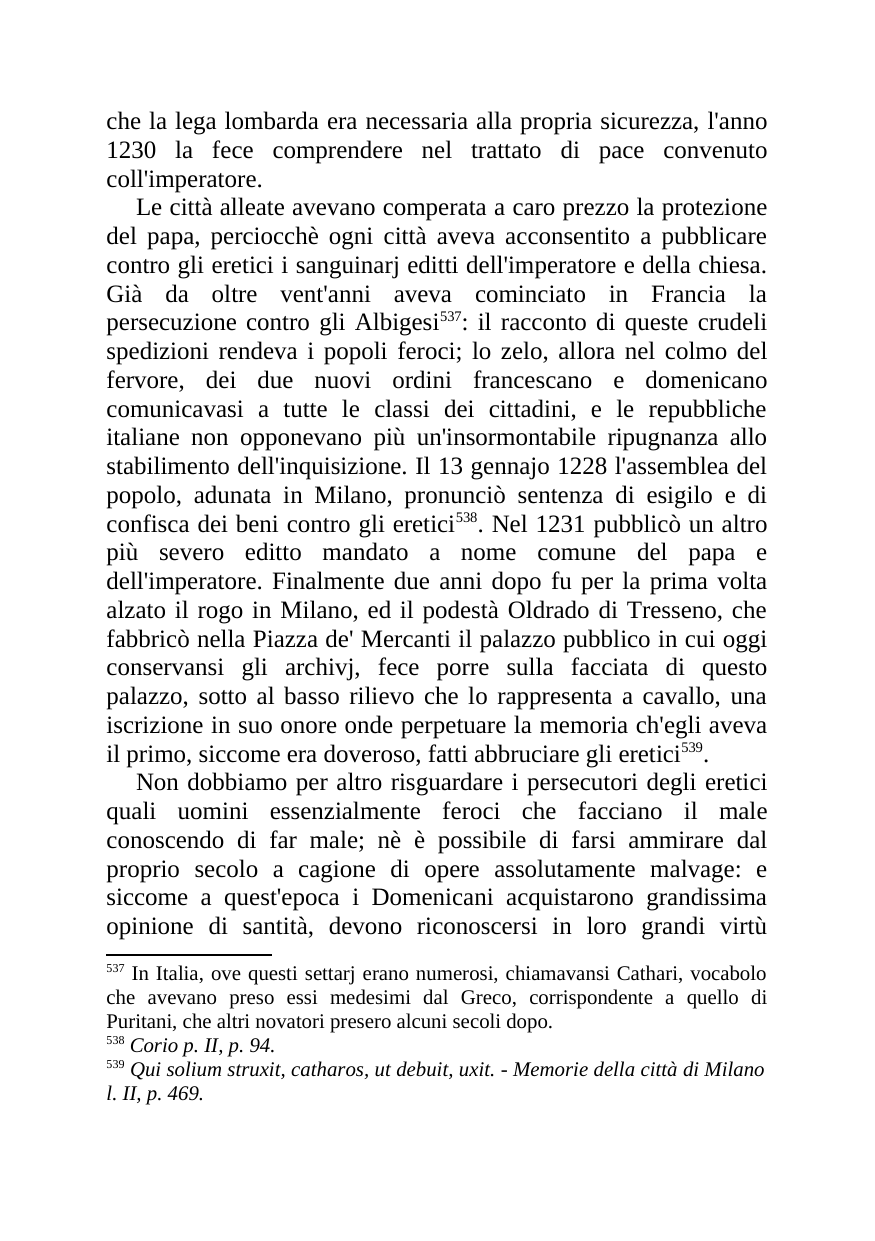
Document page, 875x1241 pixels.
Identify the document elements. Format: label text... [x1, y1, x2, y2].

text Qui solium struxit, catharos, ut debuit, uxit. - Memorie della città di Milano l. II, p. 469. [106, 1057, 768, 1105]
text che la lega lombarda era necessaria alla propria sicurezza, l'anno 1230 la fece comprendere nel trattato di pace convenuto coll'imperatore. [106, 106, 768, 192]
text Corio p. II, p. 94. [106, 1033, 768, 1057]
text In Italia, ove questi settarj erano numerosi, chiamavansi Cathari, vocabolo che avevano preso essi medesimi dal Greco, corrispondente a quello di Puritani, che altri novatori presero alcuni secoli dopo. [106, 961, 768, 1033]
text Le città alleate avevano comperata a caro prezzo la protezione del papa, perciocchè ogni città aveva acconsentito a pubblicare contro gli eretici i sanguinarj editti dell'imperatore e della chiesa. Già da oltre vent'anni aveva cominciato in Francia la persecuzione contro gli Albigesi: il racconto di queste crudeli spedizioni rendeva i popoli feroci; lo zelo, allora nel colmo del fervore, dei due nuovi ordini francescano e domenicano comunicavasi a tutte le classi dei cittadini, e le repubbliche italiane non opponevano più un'insormontabile ripugnanza allo stabilimento dell'inquisizione. Il 13 gennajo 1228 l'assemblea del popolo, adunata in Milano, pronunciò sentenza di esigilo e di confisca dei beni contro gli eretici. Nel 1231 pubblicò un altro più severo editto mandato a nome comune del papa e dell'imperatore. Finalmente due anni dopo fu per la prima volta alzato il rogo in Milano, ed il podestà Oldrado di Tresseno, che fabbricò nella Piazza de' Mercanti il palazzo pubblico in cui oggi conservansi gli archivj, fece porre sulla facciata di questo palazzo, sotto al basso rilievo che lo rappresenta a cavallo, una iscrizione in suo onore onde perpetuare la memoria ch'egli aveva il primo, siccome era doveroso, fatti abbruciare gli eretici. [106, 192, 768, 767]
text Non dobbiamo per altro risguardare i persecutori degli eretici quali uomini essenzialmente feroci che facciano il male conoscendo di far male; nè è possibile di farsi ammirare dal proprio secolo a cagione di opere assolutamente malvage: e siccome a quest'epoca i Domenicani acquistarono grandissima opinione di santità, devono riconoscersi in loro grandi virtù [106, 767, 768, 940]
